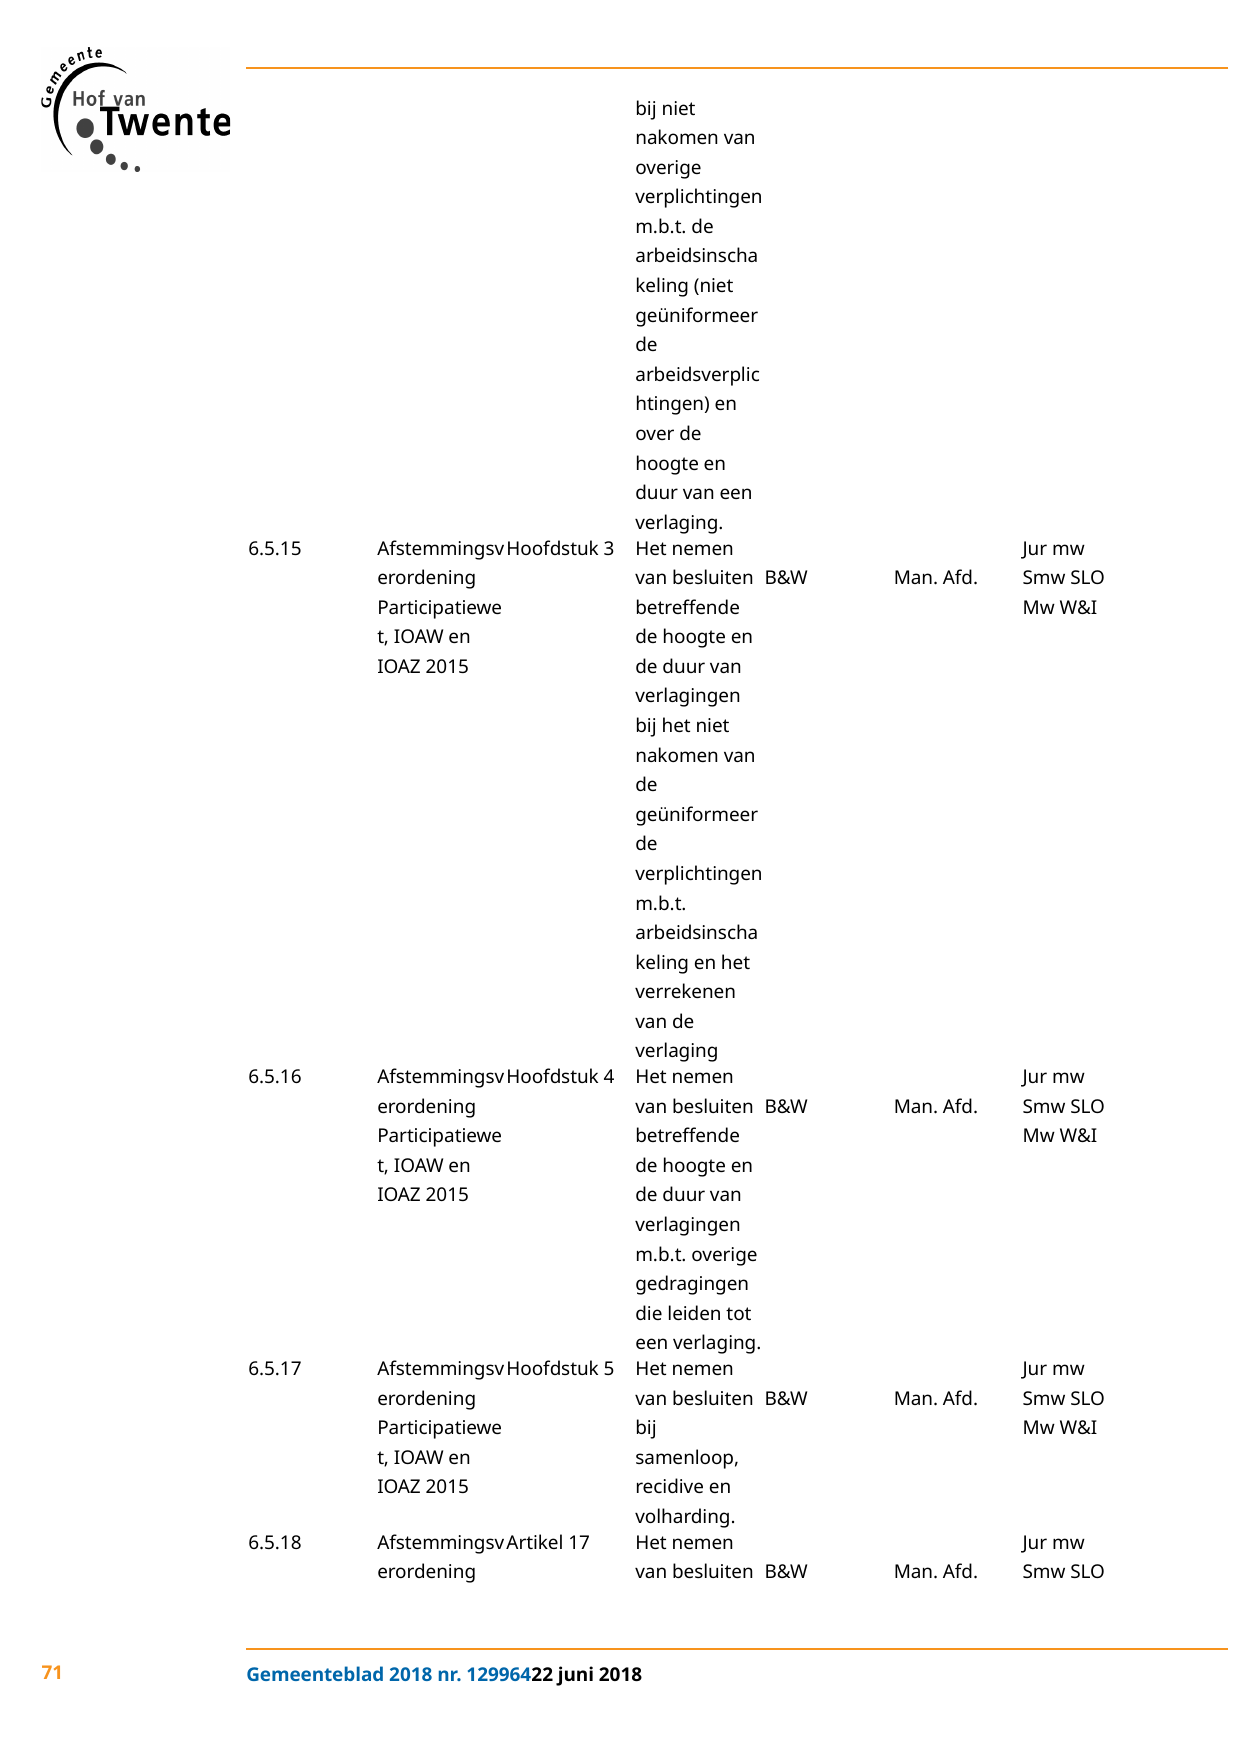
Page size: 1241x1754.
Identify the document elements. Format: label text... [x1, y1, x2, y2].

table_cell B&W [764, 535, 893, 1063]
table_cell Jur mw Smw SLO Mw W&I [1023, 1355, 1152, 1529]
table_cell Afstemmingsverordening Participatiewet, IOAW en IOAZ 2015 [377, 1063, 506, 1355]
picture [41, 47, 231, 172]
table_cell 6.5.18 [248, 1529, 377, 1584]
table_cell Het nemen van besluiten betreffende de hoogte en de duur van verlagingen m.b.t. overige gedragingen die leiden tot een verlaging. [635, 1063, 764, 1355]
table_cell Man. Afd. [894, 1355, 1022, 1529]
table_cell Man. Afd. [894, 1529, 1022, 1584]
table_cell B&W [764, 1529, 893, 1584]
table_cell Jur mw Smw SLO Mw W&I [1023, 535, 1152, 1063]
table_cell 6.5.15 [248, 535, 377, 1063]
table_cell Hoofdstuk 5 [506, 1355, 635, 1529]
table_cell Artikel 17 [506, 1529, 635, 1584]
table_cell B&W [764, 1355, 893, 1529]
table_cell Man. Afd. [894, 535, 1022, 1063]
table_cell [377, 95, 506, 535]
table_cell [764, 95, 893, 535]
table_cell [1023, 95, 1152, 535]
table_cell Jur mw Smw SLO Mw W&I [1023, 1063, 1152, 1355]
table_cell 6.5.17 [248, 1355, 377, 1529]
table_cell Afstemmingsverordening [377, 1529, 506, 1584]
table_cell Het nemen van besluiten bij samenloop, recidive en volharding. [635, 1355, 764, 1529]
table_cell [894, 95, 1022, 535]
table_cell [506, 95, 635, 535]
table_cell [248, 95, 377, 535]
table_cell Jur mw Smw SLO [1023, 1529, 1152, 1584]
table_cell Het nemen van besluiten [635, 1529, 764, 1584]
table_cell 6.5.16 [248, 1063, 377, 1355]
table_cell bij niet nakomen van overige verplichtingen m.b.t. de arbeidsinschakeling (niet geüniformeerde arbeidsverplichtingen) en over de hoogte en duur van een verlaging. [635, 95, 764, 535]
table_cell Afstemmingsverordening Participatiewet, IOAW en IOAZ 2015 [377, 535, 506, 1063]
table_cell Afstemmingsverordening Participatiewet, IOAW en IOAZ 2015 [377, 1355, 506, 1529]
table_cell Hoofdstuk 3 [506, 535, 635, 1063]
table_cell B&W [764, 1063, 893, 1355]
table_cell Het nemen van besluiten betreffende de hoogte en de duur van verlagingen bij het niet nakomen van de geüniformeerde verplichtingen m.b.t. arbeidsinschakeling en het verrekenen van de verlaging [635, 535, 764, 1063]
table_cell Hoofdstuk 4 [506, 1063, 635, 1355]
table_cell Man. Afd. [894, 1063, 1022, 1355]
